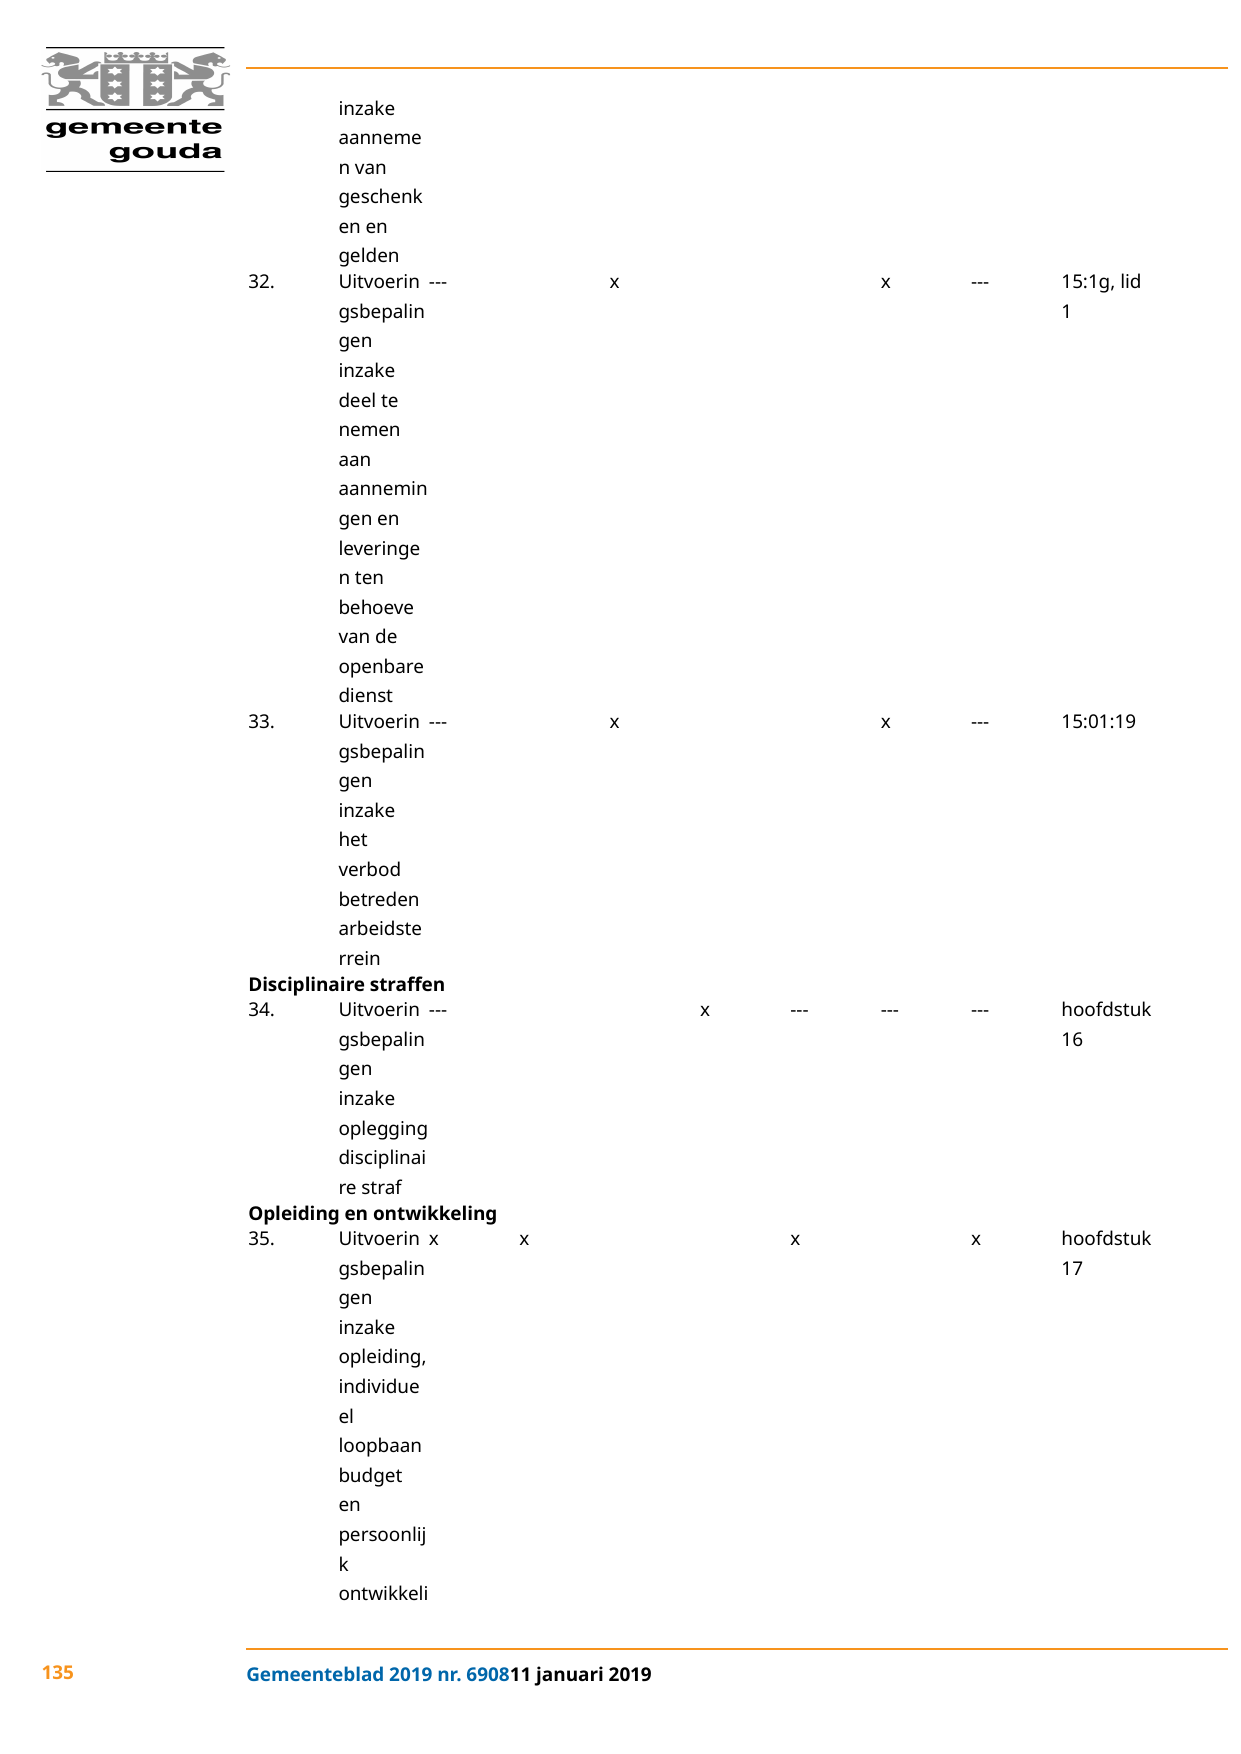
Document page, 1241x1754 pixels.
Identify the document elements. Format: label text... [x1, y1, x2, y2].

table_cell 32. [248, 269, 338, 708]
table_cell x [790, 1225, 881, 1606]
table_cell Uitvoeringsbepalingen inzake het verbod betreden arbeidsterrein [338, 708, 429, 971]
table_cell [519, 269, 609, 708]
table_cell x [881, 708, 971, 971]
table_cell --- [429, 996, 519, 1200]
table_cell x [700, 996, 790, 1200]
table_cell 15:01:19 [1061, 708, 1152, 971]
table_cell Uitvoeringsbepalingen inzake oplegging disciplinaire straf [338, 996, 429, 1200]
table_cell --- [971, 269, 1061, 708]
table_cell hoofdstuk 17 [1061, 1225, 1152, 1606]
table_cell 35. [248, 1225, 338, 1606]
table_cell x [609, 269, 700, 708]
table_cell Opleiding en ontwikkeling [248, 1200, 1152, 1225]
table_cell --- [429, 269, 519, 708]
table_cell [609, 996, 700, 1200]
table_cell Uitvoeringsbepalingen inzake opleiding, individueel loopbaanbudget en persoonlijk ontwikkeli [338, 1225, 429, 1606]
table_cell 15:1g, lid 1 [1061, 269, 1152, 708]
table_cell --- [971, 708, 1061, 971]
table_cell [790, 269, 881, 708]
table_cell [248, 95, 338, 268]
table_cell x [609, 708, 700, 971]
table_cell [881, 1225, 971, 1606]
table_cell [700, 708, 790, 971]
table_cell hoofdstuk 16 [1061, 996, 1152, 1200]
table_cell [790, 708, 881, 971]
table_cell 34. [248, 996, 338, 1200]
table_cell [790, 95, 881, 268]
table_cell [881, 95, 971, 268]
table_cell [519, 708, 609, 971]
table_cell --- [971, 996, 1061, 1200]
table_cell [609, 1225, 700, 1606]
picture [41, 47, 231, 172]
table_cell 33. [248, 708, 338, 971]
table_cell [700, 95, 790, 268]
table_cell [700, 269, 790, 708]
table_cell x [881, 269, 971, 708]
table_cell x [971, 1225, 1061, 1606]
table_cell inzake aannemen van geschenken en gelden [338, 95, 429, 268]
table_cell Disciplinaire straffen [248, 971, 1152, 996]
table_cell --- [429, 95, 519, 268]
table_cell [1061, 95, 1152, 268]
table_cell --- [971, 95, 1061, 268]
table_cell --- [881, 996, 971, 1200]
table_cell x [519, 1225, 609, 1606]
table_cell --- [790, 996, 881, 1200]
table_cell [700, 1225, 790, 1606]
table_cell Uitvoeringsbepalingen inzake deel te nemen aan aannemingen en leveringen ten behoeve van de openbare dienst [338, 269, 429, 708]
table_cell [609, 95, 700, 268]
table_cell [519, 996, 609, 1200]
table_cell --- [429, 708, 519, 971]
table_cell x [429, 1225, 519, 1606]
table_cell [519, 95, 609, 268]
